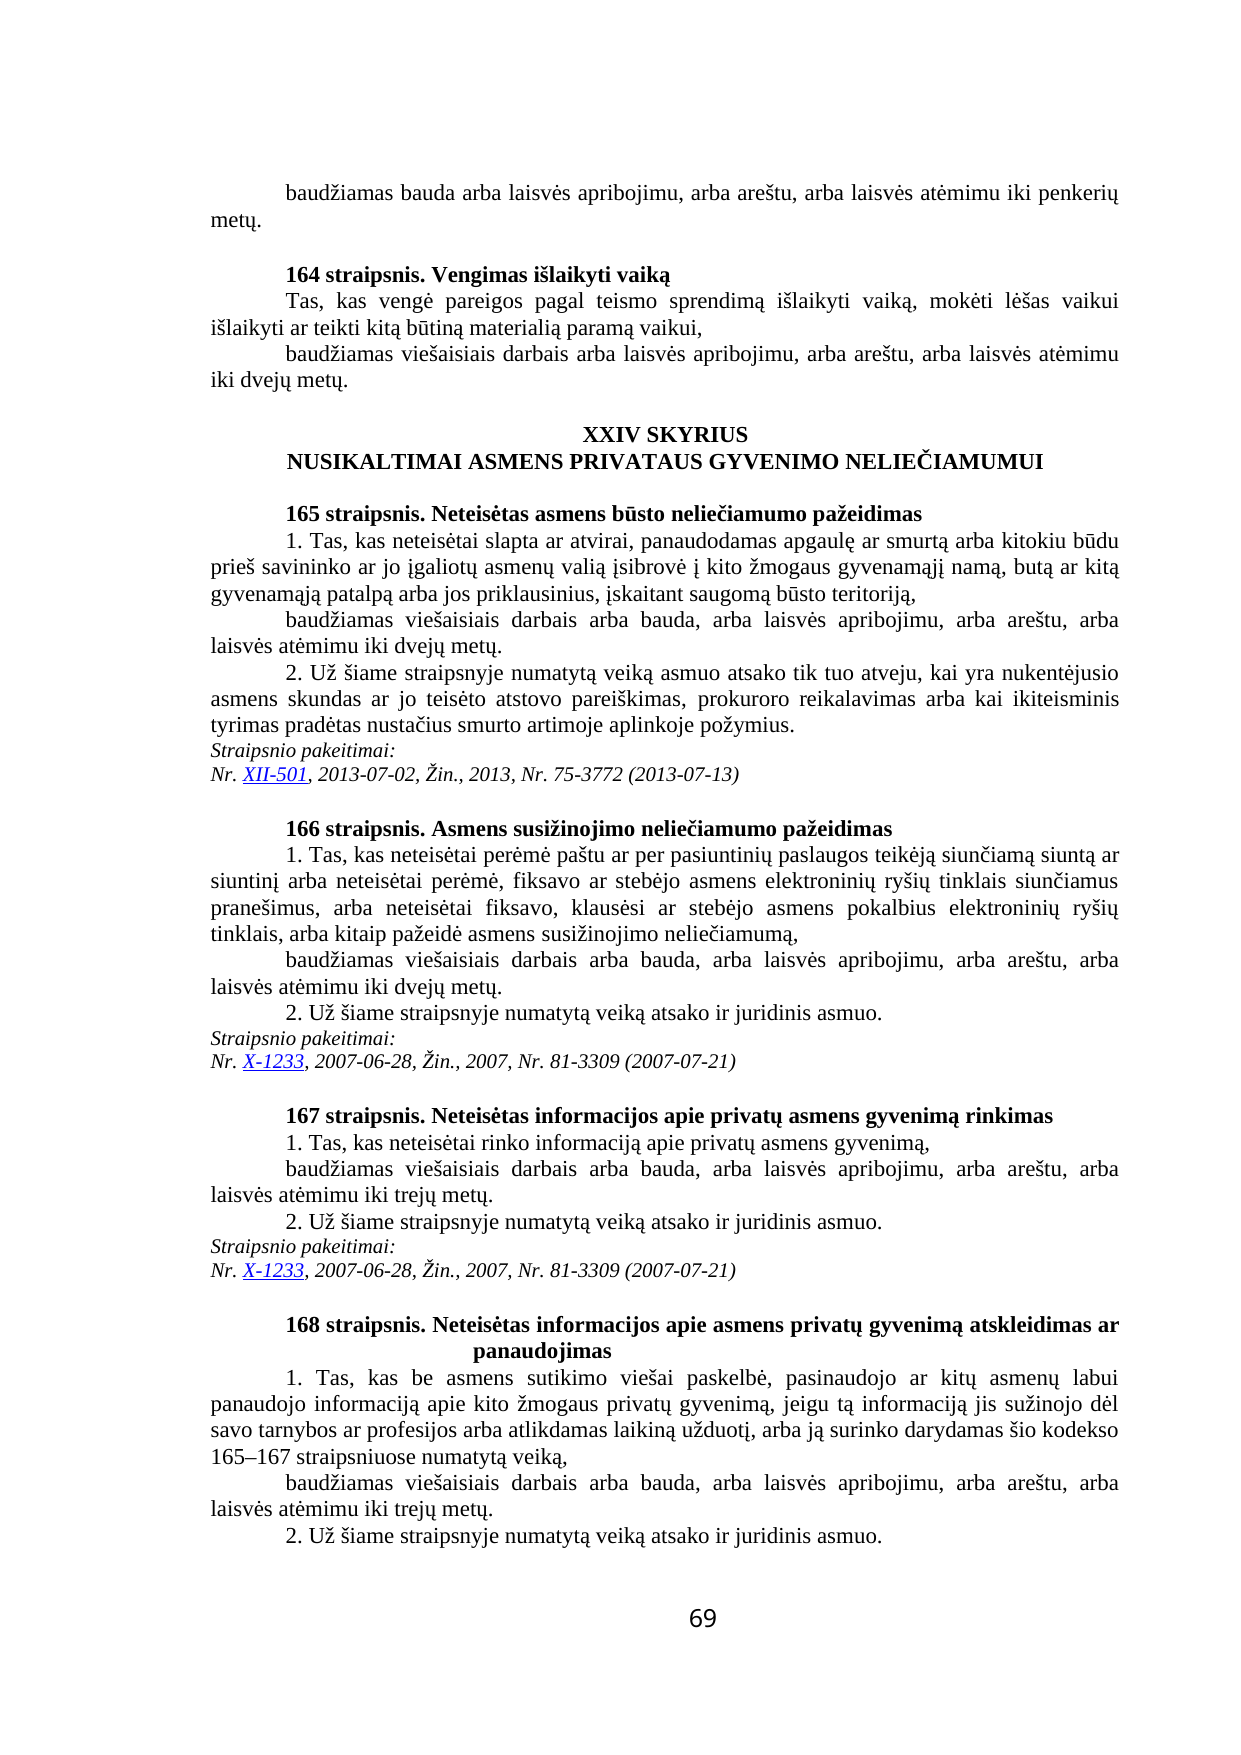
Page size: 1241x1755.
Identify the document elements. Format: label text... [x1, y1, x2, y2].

text 2. Už šiame straipsnyje numatytą veiką atsako ir juridinis asmuo. [210, 999, 1120, 1025]
text 2. Už šiame straipsnyje numatytą veiką asmuo atsako tik tuo atveju, kai yra nukentėjusio asmens skundas ar jo teisėto atstovo pareiškimas, prokuroro reikalavimas arba kai ikiteisminis tyrimas pradėtas nustačius smurto artimoje aplinkoje požymius. [210, 659, 1120, 738]
text 1. Tas, kas neteisėtai rinko informaciją apie privatų asmens gyvenimą, [210, 1129, 1120, 1155]
text 165 straipsnis. Neteisėtas asmens būsto neliečiamumo pažeidimas [210, 501, 1120, 527]
text Nr. XII-501, 2013-07-02, Žin., 2013, Nr. 75-3772 (2013-07-13) [210, 762, 1120, 786]
text NUSIKALTIMAI ASMENS PRIVATAUS GYVENIMO NELIEČIAMUMUI [210, 448, 1120, 474]
text baudžiamas viešaisiais darbais arba laisvės apribojimu, arba areštu, arba laisvės atėmimu iki dvejų metų. [210, 340, 1120, 393]
text 1. Tas, kas neteisėtai slapta ar atvirai, panaudodamas apgaulę ar smurtą arba kitokiu būdu prieš savininko ar jo įgaliotų asmenų valią įsibrovė į kito žmogaus gyvenamąjį namą, butą ar kitą gyvenamąją patalpą arba jos priklausinius, įskaitant saugomą būsto teritoriją, [210, 527, 1120, 606]
text baudžiamas viešaisiais darbais arba bauda, arba laisvės apribojimu, arba areštu, arba laisvės atėmimu iki dvejų metų. [210, 606, 1120, 659]
text 1. Tas, kas neteisėtai perėmė paštu ar per pasiuntinių paslaugos teikėją siunčiamą siuntą ar siuntinį arba neteisėtai perėmė, fiksavo ar stebėjo asmens elektroninių ryšių tinklais siunčiamus pranešimus, arba neteisėtai fiksavo, klausėsi ar stebėjo asmens pokalbius elektroninių ryšių tinklais, arba kitaip pažeidė asmens susižinojimo neliečiamumą, [210, 841, 1120, 946]
subtitle XXIV SKYRIUS [210, 421, 1120, 448]
text Nr. X-1233, 2007-06-28, Žin., 2007, Nr. 81-3309 (2007-07-21) [210, 1049, 1120, 1073]
text 168 straipsnis. Neteisėtas informacijos apie asmens privatų gyvenimą atskleidimas ar panaudojimas [285, 1311, 1120, 1364]
text Nr. X-1233, 2007-06-28, Žin., 2007, Nr. 81-3309 (2007-07-21) [210, 1258, 1120, 1282]
text baudžiamas viešaisiais darbais arba bauda, arba laisvės apribojimu, arba areštu, arba laisvės atėmimu iki trejų metų. [210, 1469, 1120, 1522]
text baudžiamas viešaisiais darbais arba bauda, arba laisvės apribojimu, arba areštu, arba laisvės atėmimu iki trejų metų. [210, 1155, 1120, 1208]
text Straipsnio pakeitimai: [210, 1234, 1120, 1258]
text 166 straipsnis. Asmens susižinojimo neliečiamumo pažeidimas [210, 814, 1120, 841]
text 2. Už šiame straipsnyje numatytą veiką atsako ir juridinis asmuo. [210, 1522, 1120, 1548]
text Straipsnio pakeitimai: [210, 1025, 1120, 1049]
text baudžiamas bauda arba laisvės apribojimu, arba areštu, arba laisvės atėmimu iki penkerių metų. [210, 179, 1120, 232]
text Tas, kas vengė pareigos pagal teismo sprendimą išlaikyti vaiką, mokėti lėšas vaikui išlaikyti ar teikti kitą būtiną materialią paramą vaikui, [210, 287, 1120, 340]
text 2. Už šiame straipsnyje numatytą veiką atsako ir juridinis asmuo. [210, 1208, 1120, 1234]
text 1. Tas, kas be asmens sutikimo viešai paskelbė, pasinaudojo ar kitų asmenų labui panaudojo informaciją apie kito žmogaus privatų gyvenimą, jeigu tą informaciją jis sužinojo dėl savo tarnybos ar profesijos arba atlikdamas laikiną užduotį, arba ją surinko darydamas šio kodekso 165–167 straipsniuose numatytą veiką, [210, 1364, 1120, 1469]
text Straipsnio pakeitimai: [210, 738, 1120, 762]
text 167 straipsnis. Neteisėtas informacijos apie privatų asmens gyvenimą rinkimas [285, 1102, 1120, 1129]
text 164 straipsnis. Vengimas išlaikyti vaiką [210, 261, 1120, 287]
text baudžiamas viešaisiais darbais arba bauda, arba laisvės apribojimu, arba areštu, arba laisvės atėmimu iki dvejų metų. [210, 946, 1120, 999]
